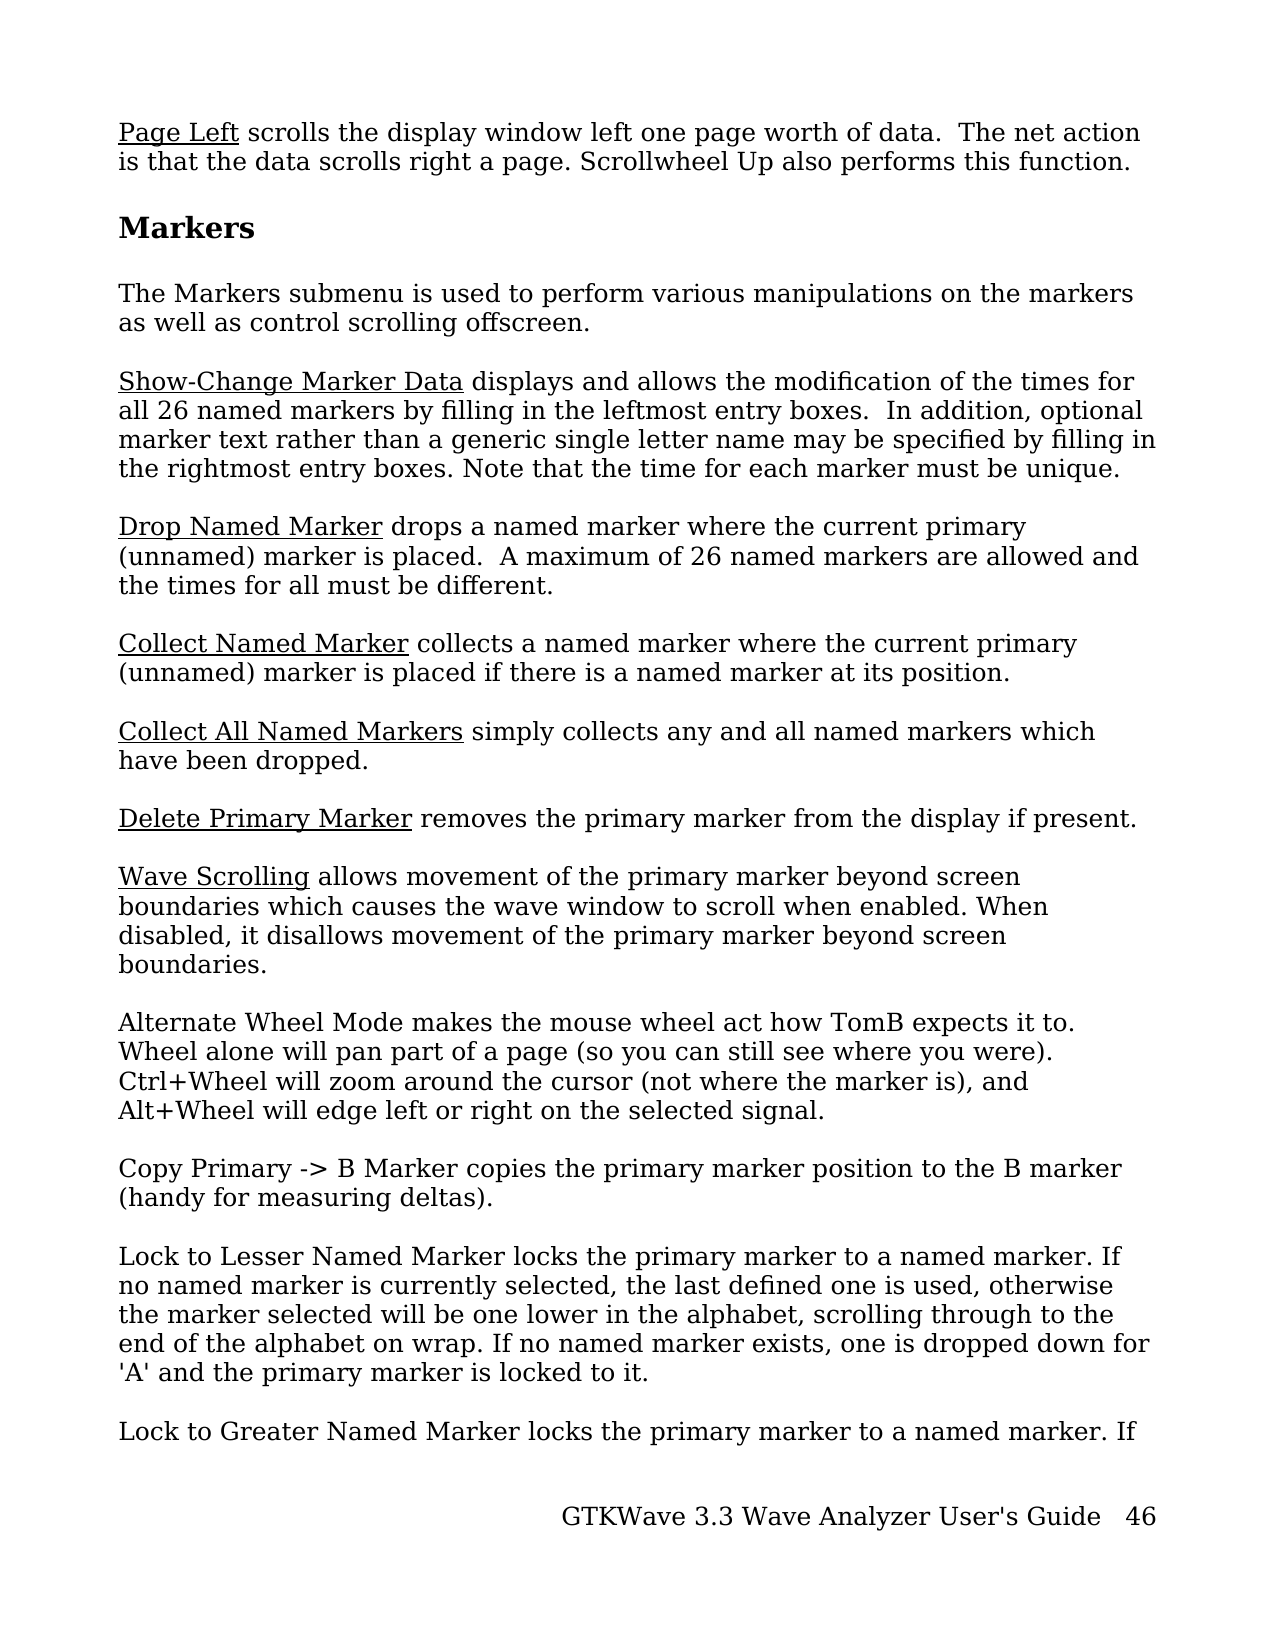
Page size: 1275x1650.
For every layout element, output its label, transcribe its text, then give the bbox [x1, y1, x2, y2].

text Collect Named Marker collects a named marker where the current primary (unnamed) marker is placed if there is a named marker at its position. [118, 629, 1157, 688]
text Lock to Lesser Named Marker locks the primary marker to a named marker. If no named marker is currently selected, the last defined one is used, otherwise the marker selected will be one lower in the alphabet, scrolling through to the end of the alphabet on wrap. If no named marker exists, one is dropped down for 'A' and the primary marker is locked to it. [118, 1242, 1157, 1388]
text Wave Scrolling allows movement of the primary marker beyond screen boundaries which causes the wave window to scroll when enabled. When disabled, it disallows movement of the primary marker beyond screen boundaries. [118, 863, 1157, 979]
text The Markers submenu is used to perform various manipulations on the markers as well as control scrolling offscreen. [118, 279, 1157, 338]
text Lock to Greater Named Marker locks the primary marker to a named marker. If [118, 1417, 1157, 1446]
text Copy Primary -> B Marker copies the primary marker position to the B marker (handy for measuring deltas). [118, 1154, 1157, 1213]
subtitle Markers [118, 211, 1157, 245]
text Drop Named Marker drops a named marker where the current primary (unnamed) marker is placed. A maximum of 26 named markers are allowed and the times for all must be different. [118, 513, 1157, 600]
text Delete Primary Marker removes the primary marker from the display if present. [118, 804, 1157, 833]
text Page Left scrolls the display window left one page worth of data. The net action is that the data scrolls right a page. Scrollwheel Up also performs this function. [118, 118, 1157, 176]
text Alternate Wheel Mode makes the mouse wheel act how TomB expects it to. Wheel alone will pan part of a page (so you can still see where you were). Ctrl+Wheel will zoom around the cursor (not where the marker is), and Alt+Wheel will edge left or right on the selected signal. [118, 1008, 1157, 1125]
text Show-Change Marker Data displays and allows the modification of the times for all 26 named markers by filling in the leftmost entry boxes. In addition, optional marker text rather than a generic single letter name may be specified by filling in the rightmost entry boxes. Note that the time for each marker must be unique. [118, 367, 1157, 483]
text Collect All Named Markers simply collects any and all named markers which have been dropped. [118, 717, 1157, 775]
